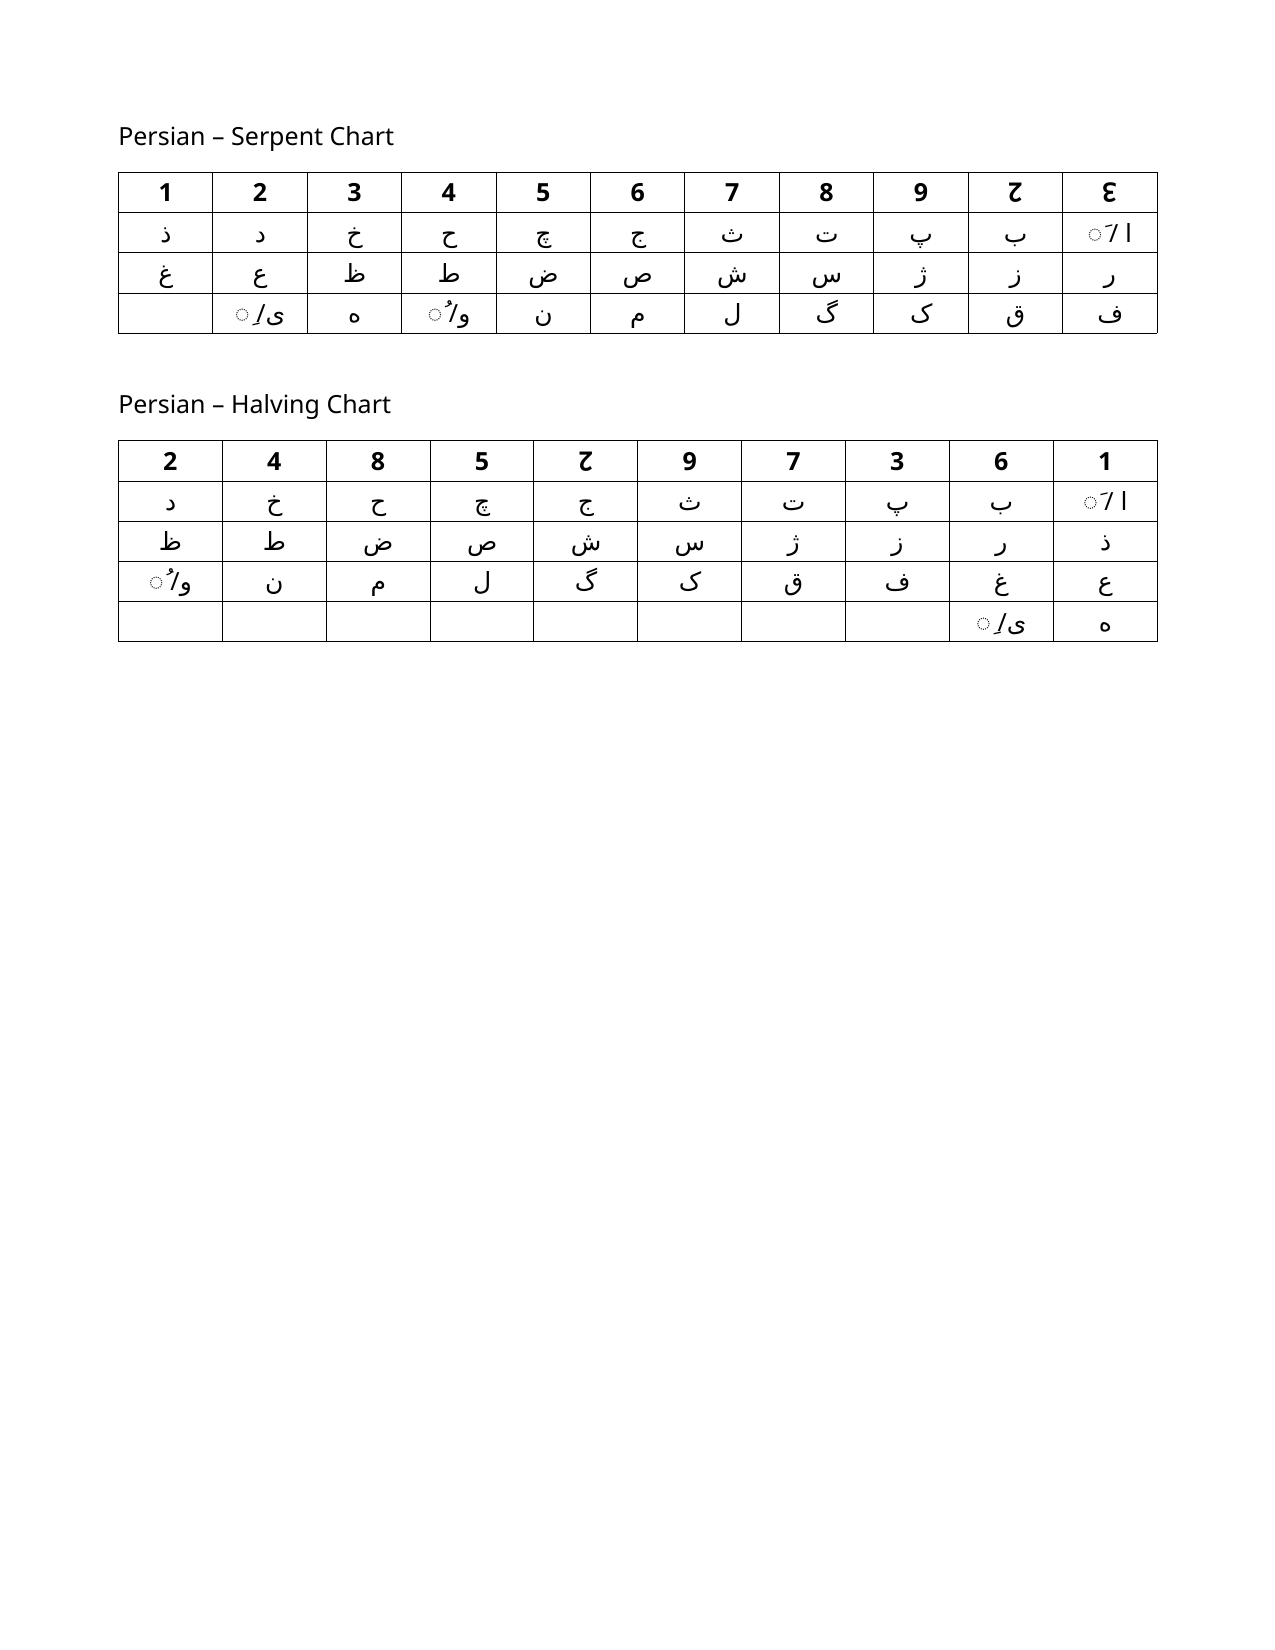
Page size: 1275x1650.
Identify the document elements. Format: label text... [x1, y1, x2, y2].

table_cell ض [327, 522, 430, 561]
table_cell ج [591, 213, 684, 252]
table_cell ت [780, 213, 873, 252]
table_cell ح [327, 482, 430, 521]
table_cell ن [223, 562, 326, 601]
table_cell ت [742, 482, 845, 521]
table_cell [742, 602, 845, 641]
table_cell ◌َ / ا [1063, 213, 1157, 252]
table_header 9 [638, 441, 741, 481]
table_cell چ [497, 213, 590, 252]
table_cell ع [1054, 562, 1157, 601]
table_header 1 [1054, 441, 1157, 481]
table_cell ز [969, 253, 1062, 292]
table_cell ژ [742, 522, 845, 561]
table_cell ح [402, 213, 496, 252]
table_cell ه [308, 294, 401, 333]
table_header 5 [431, 441, 533, 481]
table_cell ه [1054, 602, 1157, 641]
table_cell ظ [119, 522, 222, 561]
table_cell ط [223, 522, 326, 561]
table_cell ق [969, 294, 1062, 333]
table_cell س [780, 253, 873, 292]
table_cell ز [846, 522, 949, 561]
table_cell ص [591, 253, 684, 292]
table_header 8 [327, 441, 430, 481]
table_cell س [638, 522, 741, 561]
table_cell ث [638, 482, 741, 521]
table_cell ک [874, 294, 968, 333]
table_header 1 [119, 173, 212, 212]
table_cell ن [497, 294, 590, 333]
table_header ↊ [969, 173, 1062, 212]
table_header 6 [591, 173, 684, 212]
table_cell ر [950, 522, 1053, 561]
table_cell غ [119, 253, 212, 292]
table_header 7 [742, 441, 845, 481]
table_cell ص [431, 522, 533, 561]
table_cell ش [534, 522, 637, 561]
table_cell خ [223, 482, 326, 521]
table_cell [846, 602, 949, 641]
table_cell ک [638, 562, 741, 601]
table_cell ◌ِ /ی [213, 294, 307, 333]
table_cell ◌ِ /ی [950, 602, 1053, 641]
table_cell [223, 602, 326, 641]
table_cell غ [950, 562, 1053, 601]
table_cell گ [780, 294, 873, 333]
table_header 8 [780, 173, 873, 212]
table_cell ش [685, 253, 779, 292]
table_cell چ [431, 482, 533, 521]
table_cell ◌ُ /و [402, 294, 496, 333]
table_cell [534, 602, 637, 641]
table_cell ظ [308, 253, 401, 292]
table_header 6 [950, 441, 1053, 481]
table_cell م [591, 294, 684, 333]
table_header 9 [874, 173, 968, 212]
table_cell د [119, 482, 222, 521]
table_cell م [327, 562, 430, 601]
table_header 3 [846, 441, 949, 481]
table_header 4 [402, 173, 496, 212]
table_cell ث [685, 213, 779, 252]
table_cell ذ [119, 213, 212, 252]
table_header 2 [213, 173, 307, 212]
table_cell ع [213, 253, 307, 292]
table_header 7 [685, 173, 779, 212]
table_cell ف [1063, 294, 1157, 333]
table_header ↋ [1063, 173, 1157, 212]
text Persian – Serpent Chart [118, 118, 1157, 152]
table_cell ژ [874, 253, 968, 292]
table_cell ج [534, 482, 637, 521]
table_cell د [213, 213, 307, 252]
table_cell ◌ُ /و [119, 562, 222, 601]
table_cell [431, 602, 533, 641]
table_cell [638, 602, 741, 641]
table_cell ل [685, 294, 779, 333]
table_header 3 [308, 173, 401, 212]
table_cell ب [950, 482, 1053, 521]
table_header 2 [119, 441, 222, 481]
table_cell ب [969, 213, 1062, 252]
table_cell [119, 294, 212, 333]
table_cell ق [742, 562, 845, 601]
table_header ↊ [534, 441, 637, 481]
table_cell پ [846, 482, 949, 521]
table_cell ◌َ / ا [1054, 482, 1157, 521]
table_cell ذ [1054, 522, 1157, 561]
table_cell [327, 602, 430, 641]
table_cell [119, 602, 222, 641]
table_cell ر [1063, 253, 1157, 292]
table_header 5 [497, 173, 590, 212]
table_cell ض [497, 253, 590, 292]
table_cell گ [534, 562, 637, 601]
text Persian – Halving Chart [118, 387, 1157, 421]
table_cell پ [874, 213, 968, 252]
table_cell ط [402, 253, 496, 292]
table_cell ف [846, 562, 949, 601]
table_cell ل [431, 562, 533, 601]
table_header 4 [223, 441, 326, 481]
table_cell خ [308, 213, 401, 252]
